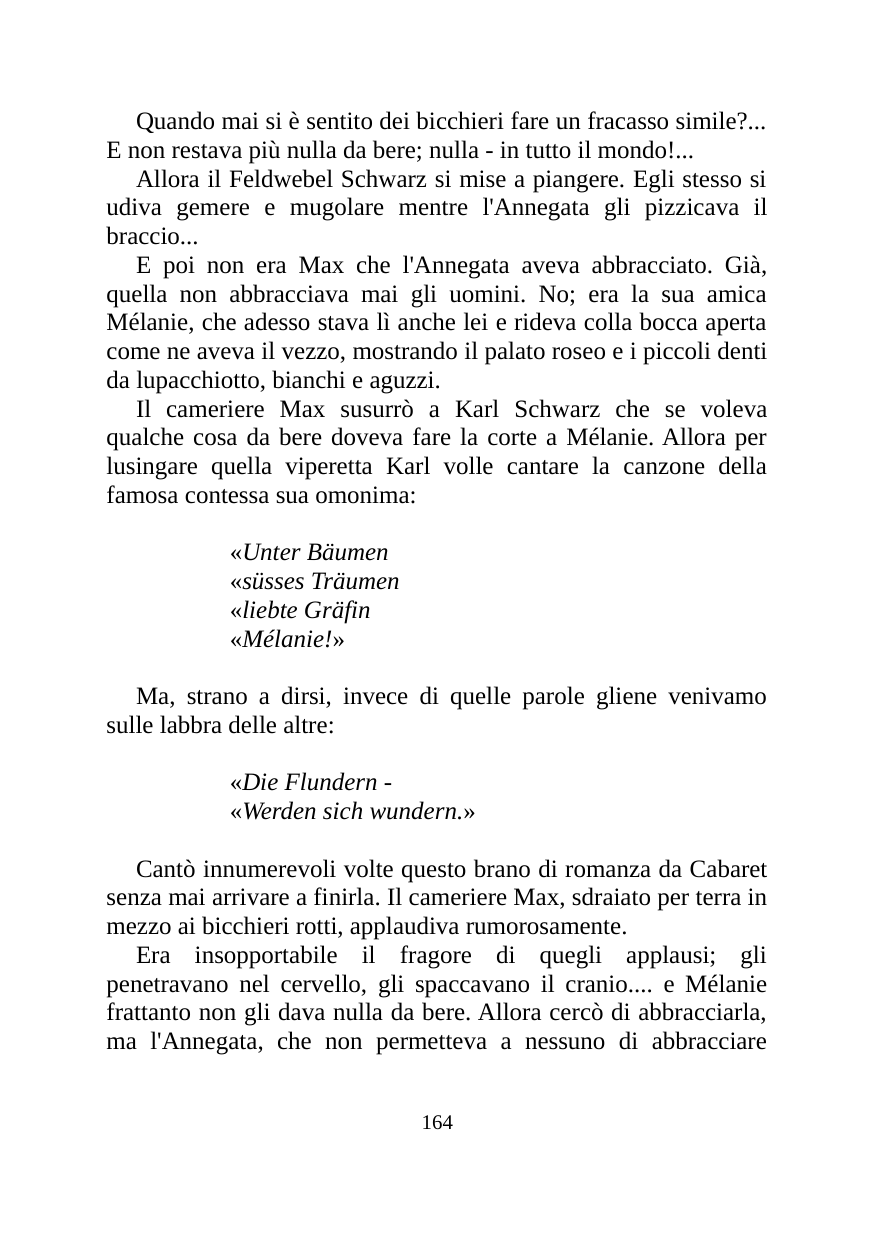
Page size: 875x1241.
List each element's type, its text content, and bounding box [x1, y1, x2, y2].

text E poi non era Max che l'Annegata aveva abbracciato. Già, quella non abbracciava mai gli uomini. No; era la sua amica Mélanie, che adesso stava lì anche lei e rideva colla bocca aperta come ne aveva il vezzo, mostrando il palato roseo e i piccoli denti da lupacchiotto, bianchi e aguzzi. [106, 250, 768, 394]
text Ma, strano a dirsi, invece di quelle parole gliene venivamo sulle labbra delle altre: [106, 681, 768, 739]
text «Die Flundern - [200, 767, 768, 796]
text Cantò innumerevoli volte questo brano di romanza da Cabaret senza mai arrivare a finirla. Il cameriere Max, sdraiato per terra in mezzo ai bicchieri rotti, applaudiva rumorosamente. [106, 854, 768, 940]
text «Werden sich wundern.» [200, 796, 768, 825]
text Era insopportabile il fragore di quegli applausi; gli penetravano nel cervello, gli spaccavano il cranio.... e Mélanie frattanto non gli dava nulla da bere. Allora cercò di abbracciarla, ma l'Annegata, che non permetteva a nessuno di abbracciare [106, 940, 768, 1055]
text Quando mai si è sentito dei bicchieri fare un fracasso simile?... E non restava più nulla da bere; nulla - in tutto il mondo!... [106, 106, 768, 164]
text «süsses Träumen [200, 566, 768, 595]
text «Unter Bäumen [200, 537, 768, 566]
text Allora il Feldwebel Schwarz si mise a piangere. Egli stesso si udiva gemere e mugolare mentre l'Annegata gli pizzicava il braccio... [106, 164, 768, 250]
text «Mélanie!» [200, 624, 768, 652]
text «liebte Gräfin [200, 595, 768, 624]
text Il cameriere Max susurrò a Karl Schwarz che se voleva qualche cosa da bere doveva fare la corte a Mélanie. Allora per lusingare quella viperetta Karl volle cantare la canzone della famosa contessa sua omonima: [106, 394, 768, 509]
